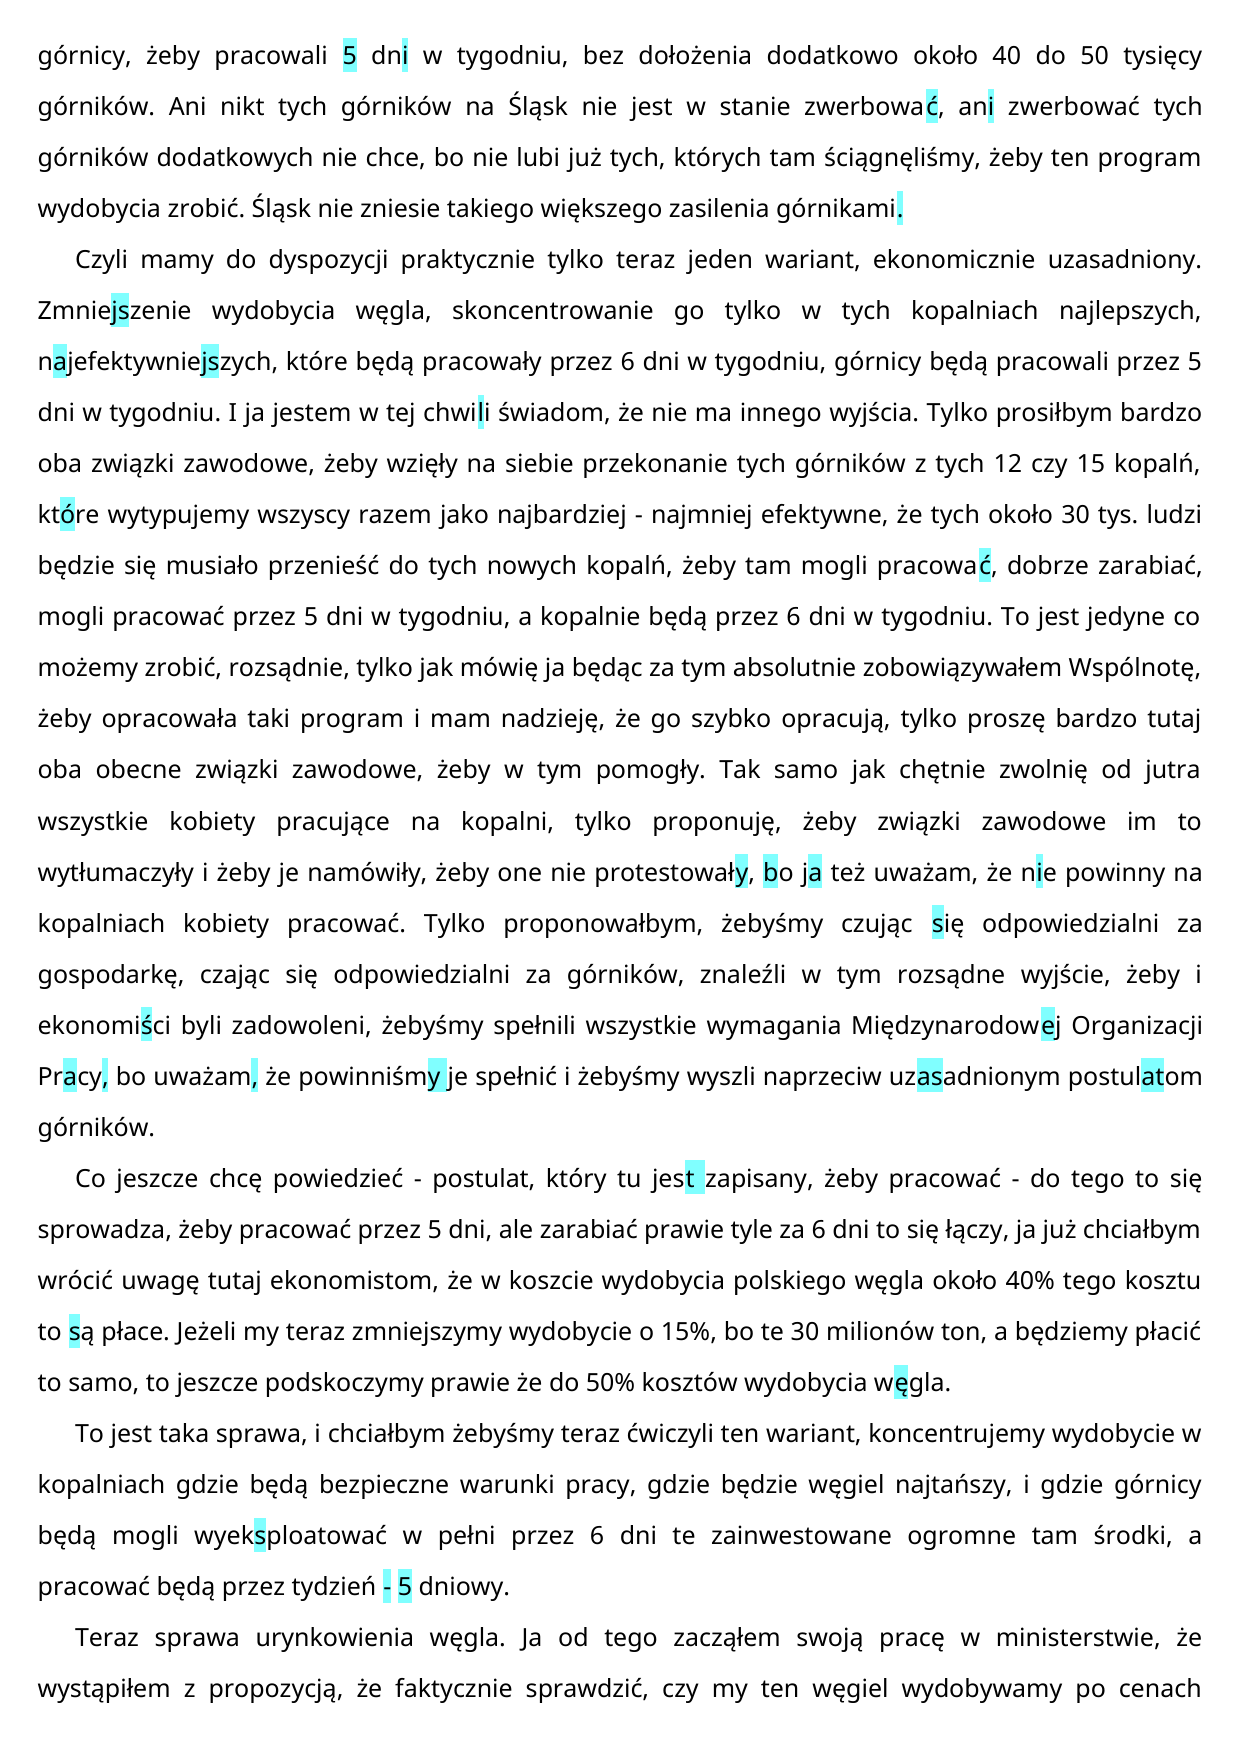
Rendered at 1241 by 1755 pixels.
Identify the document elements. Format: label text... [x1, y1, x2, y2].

text górnicy, żeby pracowali 5 dni w tygodniu, bez dołożenia dodatkowo około 40 do 50 tysięcy górników. Ani nikt tych górników na Śląsk nie jest w stanie zwerbować, ani zwerbować tych górników dodatkowych nie chce, bo nie lubi już tych, których tam ściągnęliśmy, żeby ten program wydobycia zrobić. Śląsk nie zniesie takiego większego zasilenia górnikami. [37, 37, 1203, 225]
text Teraz sprawa urynkowienia węgla. Ja od tego zacząłem swoją pracę w ministerstwie, że wystąpiłem z propozycją, że faktycznie sprawdzić, czy my ten węgiel wydobywamy po cenach [37, 1620, 1203, 1705]
text Co jeszcze chcę powiedzieć - postulat, który tu jest zapisany, żeby pracować - do tego to się sprowadza, żeby pracować przez 5 dni, ale zarabiać prawie tyle za 6 dni to się łączy, ja już chciałbym wrócić uwagę tutaj ekonomistom, że w koszcie wydobycia polskiego węgla około 40% tego kosztu to są płace. Jeżeli my teraz zmniejszymy wydobycie o 15%, bo te 30 milionów ton, a będziemy płacić to samo, to jeszcze podskoczymy prawie że do 50% kosztów wydobycia węgla. [37, 1160, 1203, 1399]
text Czyli mamy do dyspozycji praktycznie tylko teraz jeden wariant, ekonomicznie uzasadniony. Zmniejszenie wydobycia węgla, skoncentrowanie go tylko w tych kopalniach najlepszych, najefektywniejszych, które będą pracowały przez 6 dni w tygodniu, górnicy będą pracowali przez 5 dni w tygodniu. I ja jestem w tej chwili świadom, że nie ma innego wyjścia. Tylko prosiłbym bardzo oba związki zawodowe, żeby wzięły na siebie przekonanie tych górników z tych 12 czy 15 kopalń, które wytypujemy wszyscy razem jako najbardziej - najmniej efektywne, że tych około 30 tys. ludzi będzie się musiało przenieść do tych nowych kopalń, żeby tam mogli pracować, dobrze zarabiać, mogli pracować przez 5 dni w tygodniu, a kopalnie będą przez 6 dni w tygodniu. To jest jedyne co możemy zrobić, rozsądnie, tylko jak mówię ja będąc za tym absolutnie zobowiązywałem Wspólnotę, żeby opracowała taki program i mam nadzieję, że go szybko opracują, tylko proszę bardzo tutaj oba obecne związki zawodowe, żeby w tym pomogły. Tak samo jak chętnie zwolnię od jutra wszystkie kobiety pracujące na kopalni, tylko proponuję, żeby związki zawodowe im to wytłumaczyły i żeby je namówiły, żeby one nie protestowały, bo ja też uważam, że nie powinny na kopalniach kobiety pracować. Tylko proponowałbym, żebyśmy czując się odpowiedzialni za gospodarkę, czając się odpowiedzialni za górników, znaleźli w tym rozsądne wyjście, żeby i ekonomiści byli zadowoleni, żebyśmy spełnili wszystkie wymagania Międzynarodowej Organizacji Pracy, bo uważam, że powinniśmy je spełnić i żebyśmy wyszli naprzeciw uzasadnionym postulatom górników. [37, 242, 1203, 1143]
text To jest taka sprawa, i chciałbym żebyśmy teraz ćwiczyli ten wariant, koncentrujemy wydobycie w kopalniach gdzie będą bezpieczne warunki pracy, gdzie będzie węgiel najtańszy, i gdzie górnicy będą mogli wyeksploatować w pełni przez 6 dni te zainwestowane ogromne tam środki, a pracować będą przez tydzień - 5 dniowy. [37, 1416, 1203, 1603]
